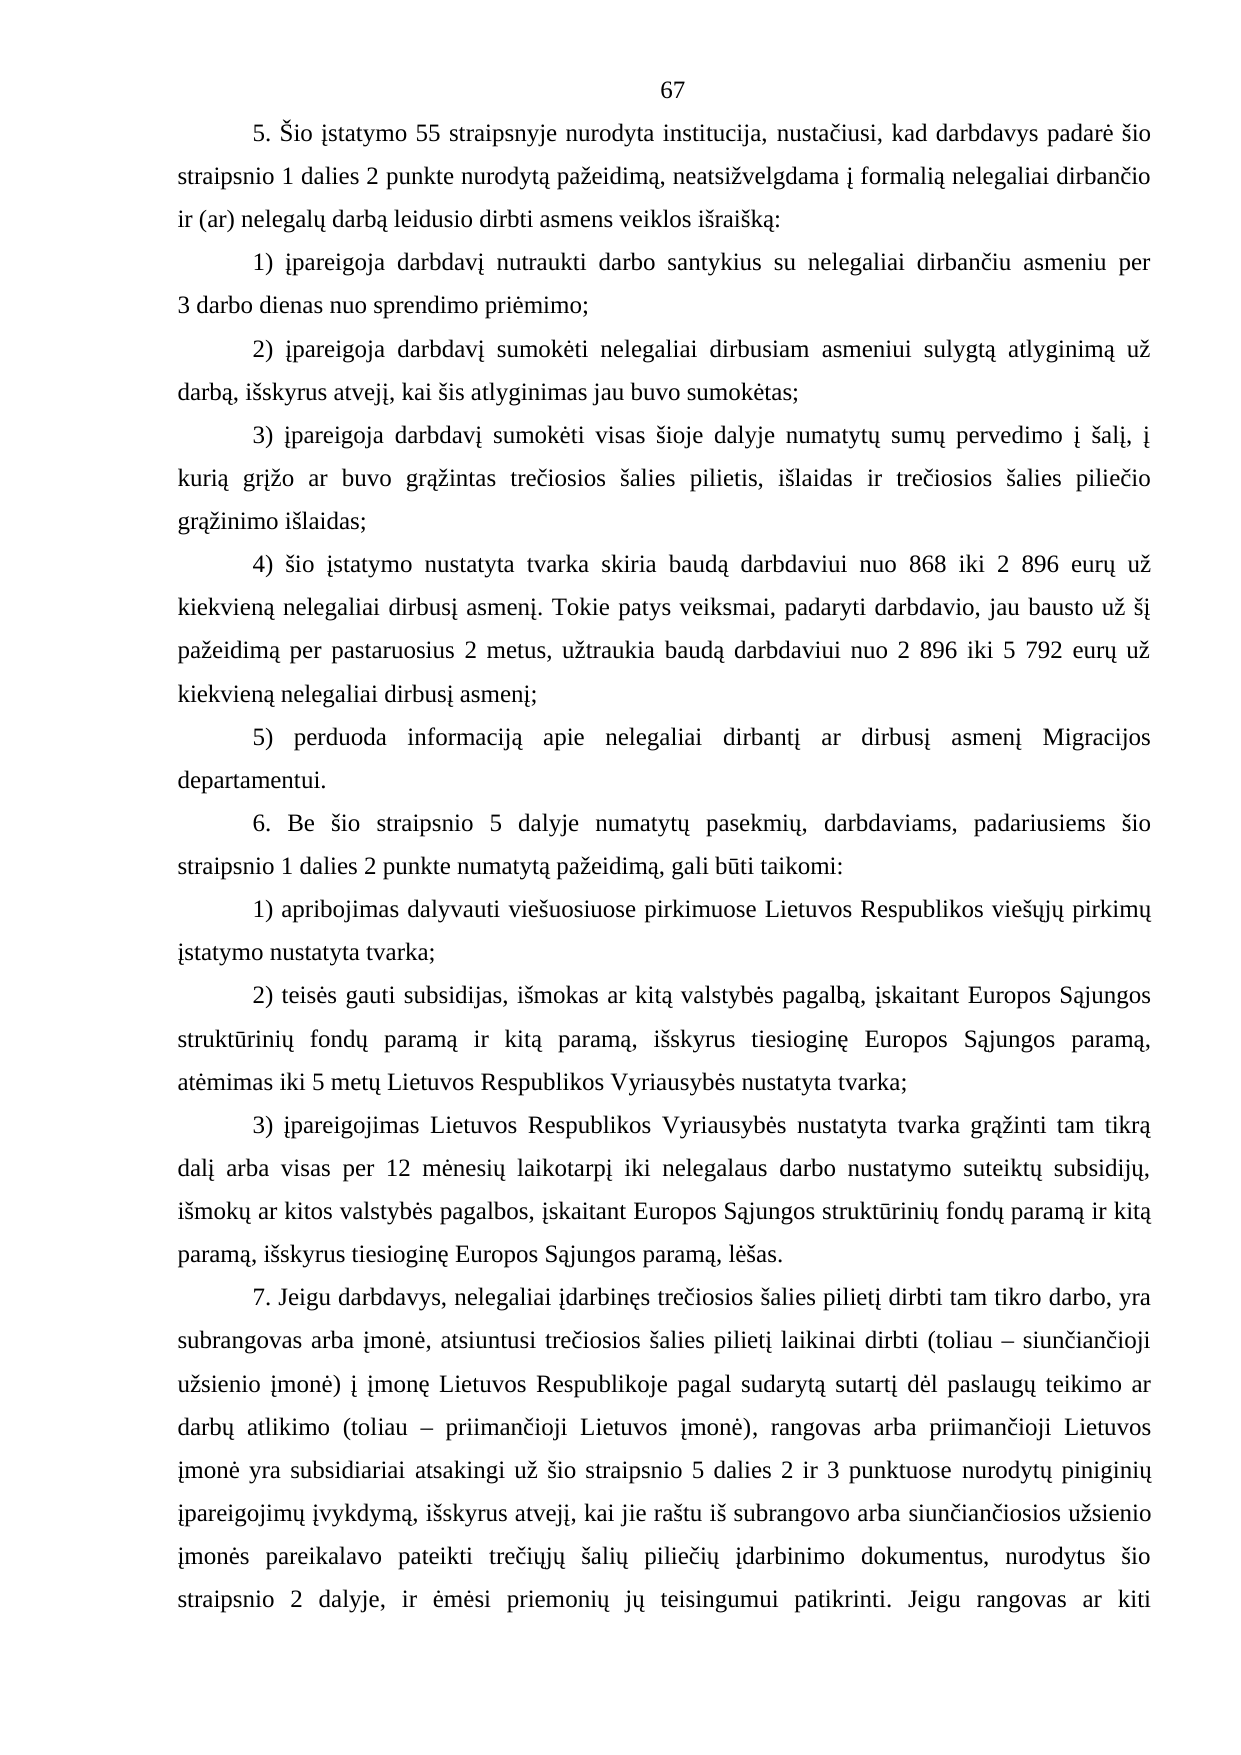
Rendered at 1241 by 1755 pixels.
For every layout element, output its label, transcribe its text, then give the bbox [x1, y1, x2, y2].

text 3) įpareigoja darbdavį sumokėti visas šioje dalyje numatytų sumų pervedimo į šalį, į kurią grįžo ar buvo grąžintas trečiosios šalies pilietis, išlaidas ir trečiosios šalies piliečio grąžinimo išlaidas; [177, 420, 1152, 535]
text 5) perduoda informaciją apie nelegaliai dirbantį ar dirbusį asmenį Migracijos departamentui. [177, 722, 1152, 794]
text 4) šio įstatymo nustatyta tvarka skiria baudą darbdaviui nuo 868 iki 2 896 eurų už kiekvieną nelegaliai dirbusį asmenį. Tokie patys veiksmai, padaryti darbdavio, jau bausto už šį pažeidimą per pastaruosius 2 metus, užtraukia baudą darbdaviui nuo 2 896 iki 5 792 eurų už kiekvieną nelegaliai dirbusį asmenį; [177, 549, 1152, 707]
text 1) apribojimas dalyvauti viešuosiuose pirkimuose Lietuvos Respublikos viešųjų pirkimų įstatymo nustatyta tvarka; [177, 894, 1152, 966]
text 1) įpareigoja darbdavį nutraukti darbo santykius su nelegaliai dirbančiu asmeniu per 3 darbo dienas nuo sprendimo priėmimo; [177, 247, 1152, 319]
text 2) įpareigoja darbdavį sumokėti nelegaliai dirbusiam asmeniui sulygtą atlyginimą už darbą, išskyrus atvejį, kai šis atlyginimas jau buvo sumokėtas; [177, 334, 1152, 406]
text 7. Jeigu darbdavys, nelegaliai įdarbinęs trečiosios šalies pilietį dirbti tam tikro darbo, yra subrangovas arba įmonė, atsiuntusi trečiosios šalies pilietį laikinai dirbti (toliau – siunčiančioji užsienio įmonė) į įmonę Lietuvos Respublikoje pagal sudarytą sutartį dėl paslaugų teikimo ar darbų atlikimo (toliau – priimančioji Lietuvos įmonė), rangovas arba priimančioji Lietuvos įmonė yra subsidiariai atsakingi už šio straipsnio 5 dalies 2 ir 3 punktuose nurodytų piniginių įpareigojimų įvykdymą, išskyrus atvejį, kai jie raštu iš subrangovo arba siunčiančiosios užsienio įmonės pareikalavo pateikti trečiųjų šalių piliečių įdarbinimo dokumentus, nurodytus šio straipsnio 2 dalyje, ir ėmėsi priemonių jų teisingumui patikrinti. Jeigu rangovas ar kiti [177, 1282, 1152, 1613]
text 2) teisės gauti subsidijas, išmokas ar kitą valstybės pagalbą, įskaitant Europos Sąjungos struktūrinių fondų paramą ir kitą paramą, išskyrus tiesioginę Europos Sąjungos paramą, atėmimas iki 5 metų Lietuvos Respublikos Vyriausybės nustatyta tvarka; [177, 981, 1152, 1096]
text 3) įpareigojimas Lietuvos Respublikos Vyriausybės nustatyta tvarka grąžinti tam tikrą dalį arba visas per 12 mėnesių laikotarpį iki nelegalaus darbo nustatymo suteiktų subsidijų, išmokų ar kitos valstybės pagalbos, įskaitant Europos Sąjungos struktūrinių fondų paramą ir kitą paramą, išskyrus tiesioginę Europos Sąjungos paramą, lėšas. [177, 1110, 1152, 1268]
text 5. Šio įstatymo 55 straipsnyje nurodyta institucija, nustačiusi, kad darbdavys padarė šio straipsnio 1 dalies 2 punkte nurodytą pažeidimą, neatsižvelgdama į formalią nelegaliai dirbančio ir (ar) nelegalų darbą leidusio dirbti asmens veiklos išraišką: [177, 118, 1152, 233]
text 6. Be šio straipsnio 5 dalyje numatytų pasekmių, darbdaviams, padariusiems šio straipsnio 1 dalies 2 punkte numatytą pažeidimą, gali būti taikomi: [177, 808, 1152, 880]
